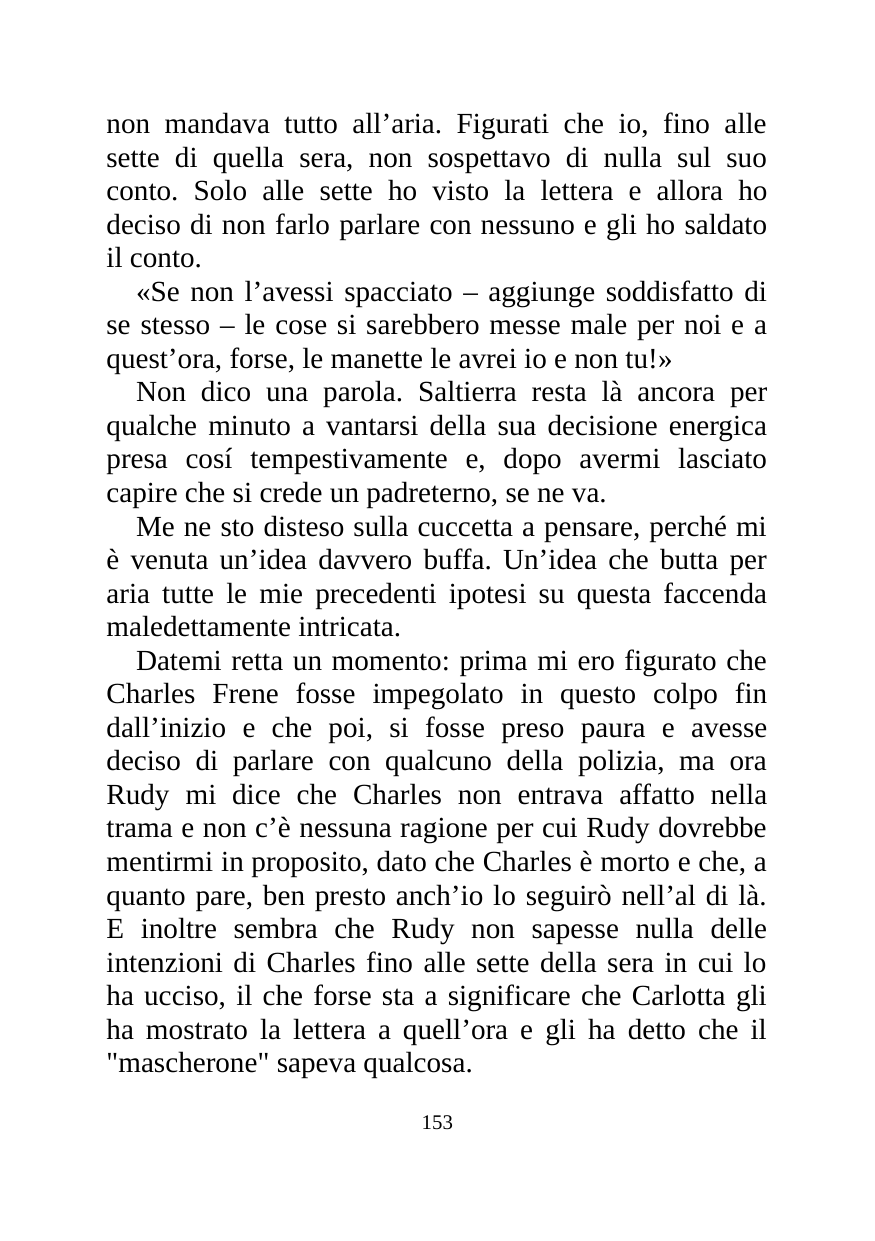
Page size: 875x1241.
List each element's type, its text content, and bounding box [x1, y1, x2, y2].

text non mandava tutto all’aria. Figurati che io, fino alle sette di quella sera, non sospettavo di nulla sul suo conto. Solo alle sette ho visto la lettera e allora ho deciso di non farlo parlare con nessuno e gli ho saldato il conto. [106, 106, 768, 274]
text «Se non l’avessi spacciato – aggiunge soddisfatto di se stesso – le cose si sarebbero messe male per noi e a quest’ora, forse, le manette le avrei io e non tu!» [106, 274, 768, 374]
text Datemi retta un momento: prima mi ero figurato che Charles Frene fosse impegolato in questo colpo fin dall’inizio e che poi, si fosse preso paura e avesse deciso di parlare con qualcuno della polizia, ma ora Rudy mi dice che Charles non entrava affatto nella trama e non c’è nessuna ragione per cui Rudy dovrebbe mentirmi in proposito, dato che Charles è morto e che, a quanto pare, ben presto anch’io lo seguirò nell’al di là. E inoltre sembra che Rudy non sapesse nulla delle intenzioni di Charles fino alle sette della sera in cui lo ha ucciso, il che forse sta a significare che Carlotta gli ha mostrato la lettera a quell’ora e gli ha detto che il "mascherone" sapeva qualcosa. [106, 643, 768, 1079]
text Me ne sto disteso sulla cuccetta a pensare, perché mi è venuta un’idea davvero buffa. Un’idea che butta per aria tutte le mie precedenti ipotesi su questa faccenda maledettamente intricata. [106, 509, 768, 643]
text Non dico una parola. Saltierra resta là ancora per qualche minuto a vantarsi della sua decisione energica presa cosí tempestivamente e, dopo avermi lasciato capire che si crede un padreterno, se ne va. [106, 374, 768, 509]
